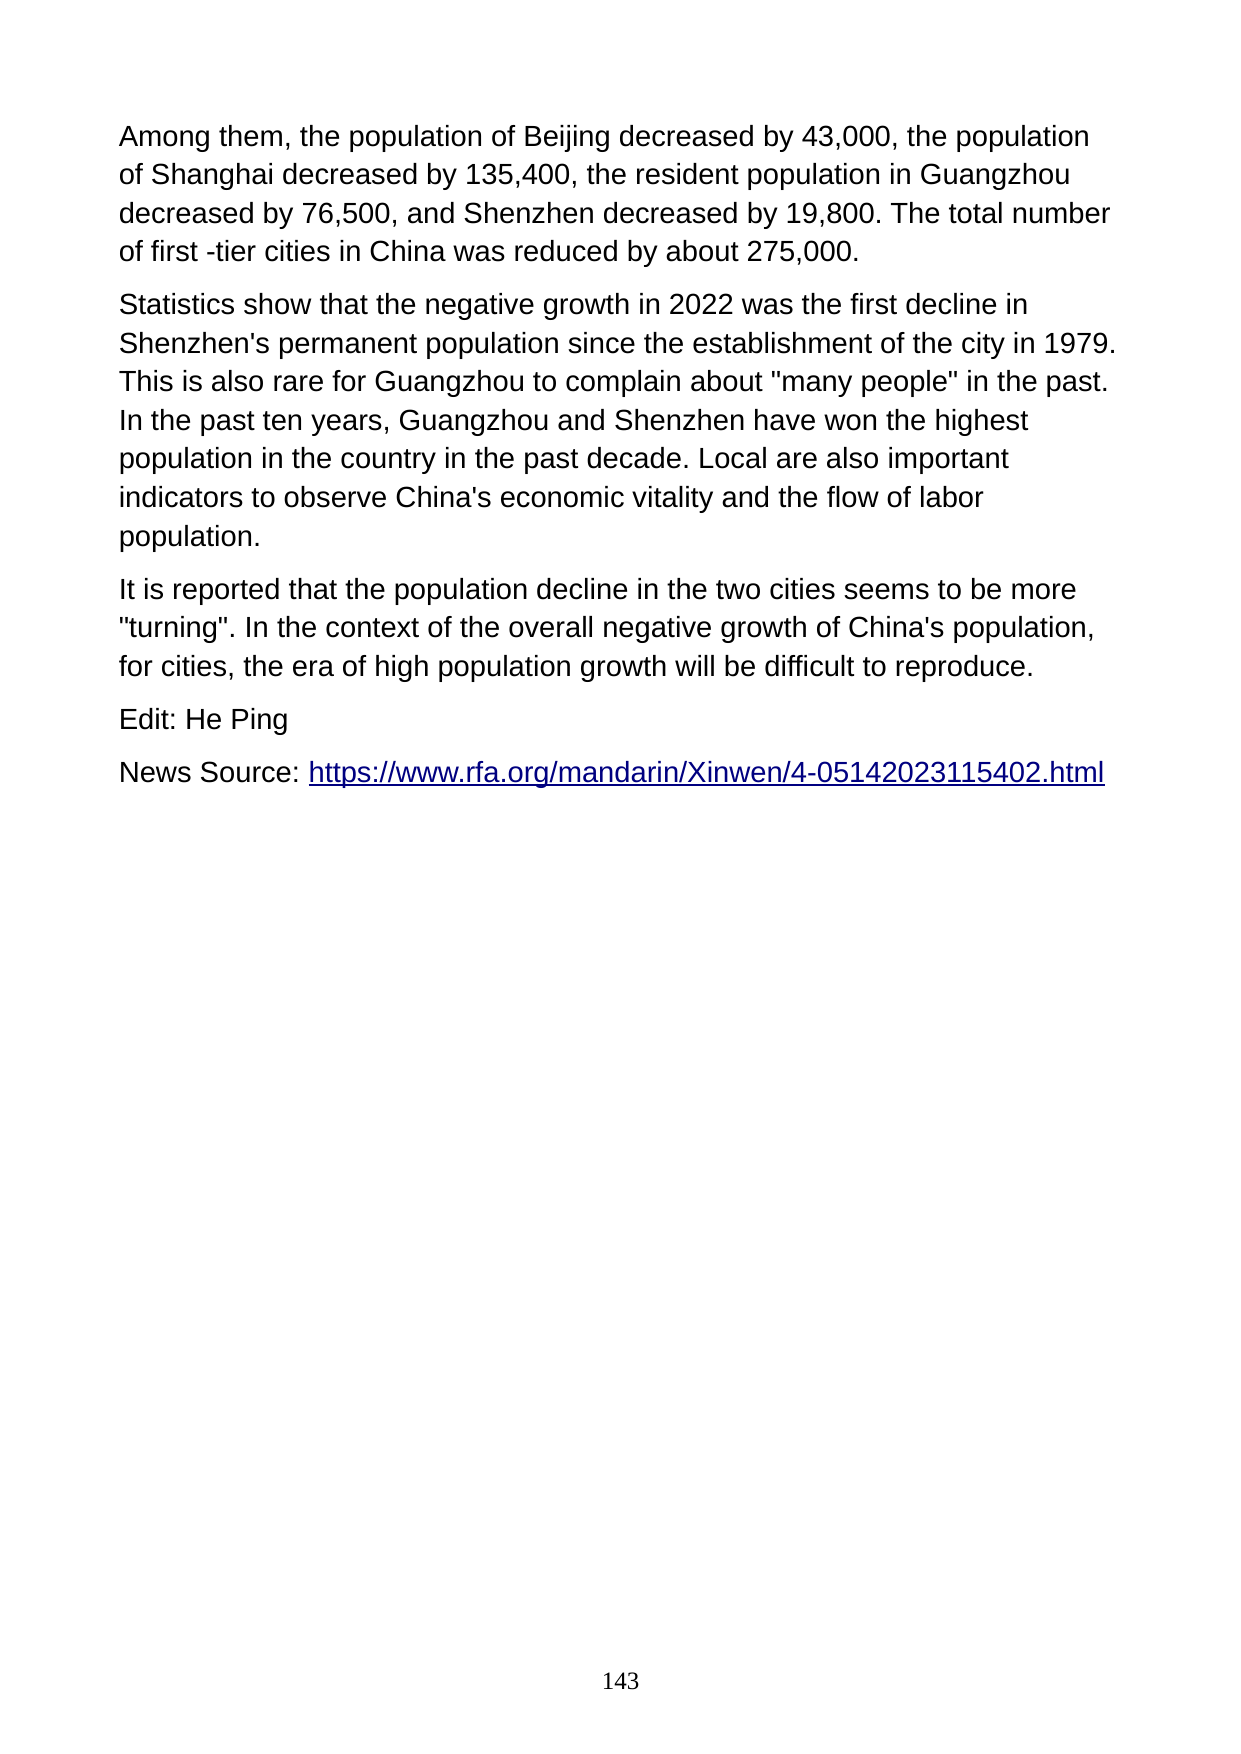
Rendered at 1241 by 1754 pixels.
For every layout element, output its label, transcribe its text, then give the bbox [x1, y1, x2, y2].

text News Source: https://www.rfa.org/mandarin/Xinwen/4-05142023115402.html [118, 755, 1122, 788]
text Among them, the population of Beijing decreased by 43,000, the population of Shanghai decreased by 135,400, the resident population in Guangzhou decreased by 76,500, and Shenzhen decreased by 19,800. The total number of first -tier cities in China was reduced by about 275,000. [118, 118, 1122, 268]
text It is reported that the population decline in the two cities seems to be more "turning". In the context of the overall negative growth of China's population, for cities, the era of high population growth will be difficult to reproduce. [118, 572, 1122, 682]
text Edit: He Ping [118, 702, 1122, 735]
text Statistics show that the negative growth in 2022 was the first decline in Shenzhen's permanent population since the establishment of the city in 1979. This is also rare for Guangzhou to complain about "many people" in the past. In the past ten years, Guangzhou and Shenzhen have won the highest population in the country in the past decade. Local are also important indicators to observe China's economic vitality and the flow of labor population. [118, 287, 1122, 552]
